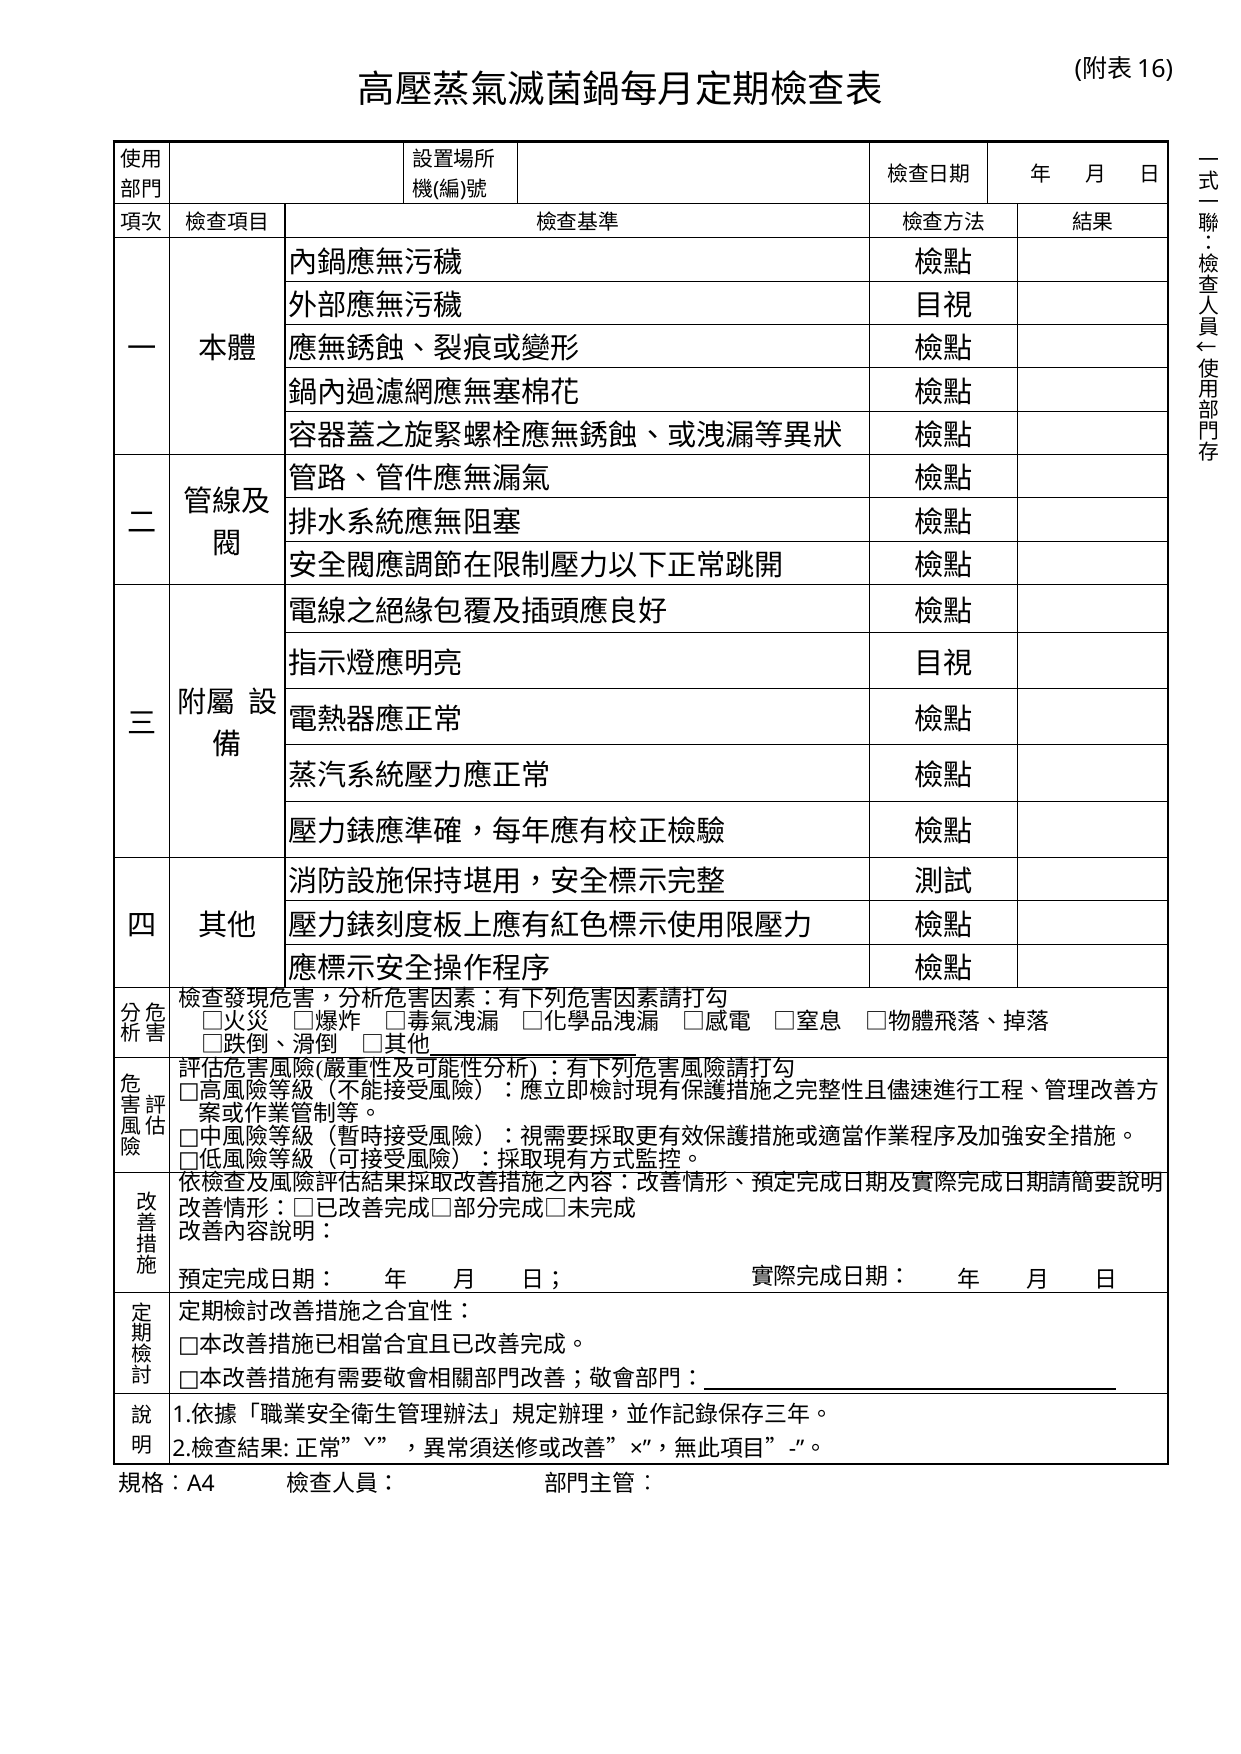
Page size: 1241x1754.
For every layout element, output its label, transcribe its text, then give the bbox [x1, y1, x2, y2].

table_cell 檢點 [870, 368, 1017, 411]
table_cell [1018, 498, 1167, 541]
text 高壓蒸氣滅菌鍋每月定期檢查表 [118, 59, 1122, 113]
table_cell [1018, 455, 1167, 497]
table_cell 外部應無污穢 [286, 282, 869, 324]
table_cell 內鍋應無污穢 [286, 238, 869, 281]
table_header [170, 143, 403, 203]
table_cell 評估危害風險(嚴重性及可能性分析) ：有下列危害風險請打勾 □高風險等級（不能接受風險）：應立即檢討現有保護措施之完整性且儘速進行工程、管理改善方案或作業管制等。 □中風險等級（暫時接受風險）：視需要採取更有效保護措施或適當作業程序及加強安全措施。 □低風險等級（可接受風險）：採取現有方式監控。 [170, 1058, 1167, 1172]
table_cell [1018, 689, 1167, 744]
table_header 使用 部門 [115, 143, 169, 203]
text (附表16) [1074, 49, 1184, 83]
table_cell [1018, 901, 1167, 943]
table_cell 檢點 [870, 412, 1017, 454]
table_cell 檢查基準 [286, 204, 869, 237]
table_cell 檢點 [870, 325, 1017, 367]
table_cell 項次 [115, 204, 169, 237]
table_cell 測試 [870, 858, 1017, 900]
table_cell 目視 [870, 633, 1017, 688]
table_cell [1018, 542, 1167, 584]
table_cell 檢點 [870, 802, 1017, 857]
table_cell 檢查發現危害，分析危害因素：有下列危害因素請打勾 □火災 □爆炸 □毒氣洩漏 □化學品洩漏 □感電 □窒息 □物體飛落、掉落 □跌倒、滑倒 □其他 [170, 988, 1167, 1057]
table_cell [1018, 412, 1167, 454]
table_cell [1018, 858, 1167, 900]
table_cell [1018, 368, 1167, 411]
table_cell 檢點 [870, 238, 1017, 281]
table_cell 其他 [170, 858, 284, 987]
table_cell 檢點 [870, 585, 1017, 632]
table_cell [1018, 802, 1167, 857]
table_cell 1.依據「職業安全衛生管理辦法」規定辦理，並作記錄保存三年。 2.檢查結果: 正常”ˇ”，異常須送修或改善”×”，無此項目”-”。 [170, 1394, 1167, 1463]
table_cell 檢點 [870, 901, 1017, 943]
table_cell 目視 [870, 282, 1017, 324]
table_cell 安全閥應調節在限制壓力以下正常跳開 [286, 542, 869, 584]
table_cell 電熱器應正常 [286, 689, 869, 744]
text 規格︰A4 檢查人員： 部門主管︰ [118, 1465, 1122, 1498]
table_cell 定期檢討 [115, 1293, 169, 1393]
table_cell [1018, 633, 1167, 688]
table_cell 二 [115, 455, 169, 584]
table_cell 檢查項目 [170, 204, 284, 237]
table_header 檢查日期 [870, 143, 987, 203]
table_cell [1018, 238, 1167, 281]
table_cell 管線及閥 [170, 455, 284, 584]
table_cell 檢點 [870, 542, 1017, 584]
table_cell 一 [115, 238, 169, 454]
table_cell 定期檢討改善措施之合宜性： □本改善措施已相當合宜且已改善完成。 □本改善措施有需要敬會相關部門改善；敬會部門： [170, 1293, 1167, 1393]
table_cell [1018, 745, 1167, 801]
table_cell [1018, 325, 1167, 367]
table_cell 容器蓋之旋緊螺栓應無銹蝕、或洩漏等異狀 [286, 412, 869, 454]
table_header 年 月 日 [988, 143, 1167, 203]
table_cell [1018, 282, 1167, 324]
table_cell 結果 [1018, 204, 1167, 237]
table_cell 說 明 [115, 1394, 169, 1463]
table_cell 危害分析 [115, 988, 169, 1057]
table_cell 電線之絕緣包覆及插頭應良好 [286, 585, 869, 632]
table_cell 附屬 設備 [170, 585, 284, 857]
table_cell 本體 [170, 238, 284, 454]
table_cell 檢點 [870, 689, 1017, 744]
table_cell 檢點 [870, 945, 1017, 987]
table_cell 評估 危害風險 [115, 1058, 169, 1172]
table_cell 檢點 [870, 745, 1017, 801]
table_cell [1018, 945, 1167, 987]
table_cell 應標示安全操作程序 [286, 945, 869, 987]
table_cell 指示燈應明亮 [286, 633, 869, 688]
table_cell 檢點 [870, 455, 1017, 497]
table_cell 壓力錶刻度板上應有紅色標示使用限壓力 [286, 901, 869, 943]
table_cell 檢點 [870, 498, 1017, 541]
table_cell 壓力錶應準確，每年應有校正檢驗 [286, 802, 869, 857]
table_cell 四 [115, 858, 169, 987]
table_cell 管路、管件應無漏氣 [286, 455, 869, 497]
table_cell [1018, 585, 1167, 632]
table_header 設置場所 機(編)號 [404, 143, 517, 203]
table_cell 應無銹蝕、裂痕或變形 [286, 325, 869, 367]
table_cell 檢查方法 [870, 204, 1017, 237]
table_cell 排水系統應無阻塞 [286, 498, 869, 541]
table_cell 消防設施保持堪用，安全標示完整 [286, 858, 869, 900]
table_cell 鍋內過濾網應無塞棉花 [286, 368, 869, 411]
table_cell 蒸汽系統壓力應正常 [286, 745, 869, 801]
table_cell 三 [115, 585, 169, 857]
table_header [518, 143, 869, 203]
table_cell 依檢查及風險評估結果採取改善措施之內容：改善情形、預定完成日期及實際完成日期請簡要說明 改善情形：□已改善完成□部分完成□未完成 改善內容說明： 預定完成日期： 年 月 日； 實際完成日期： 年 月 日 [170, 1173, 1167, 1292]
table_cell 改善措施 [115, 1173, 169, 1292]
